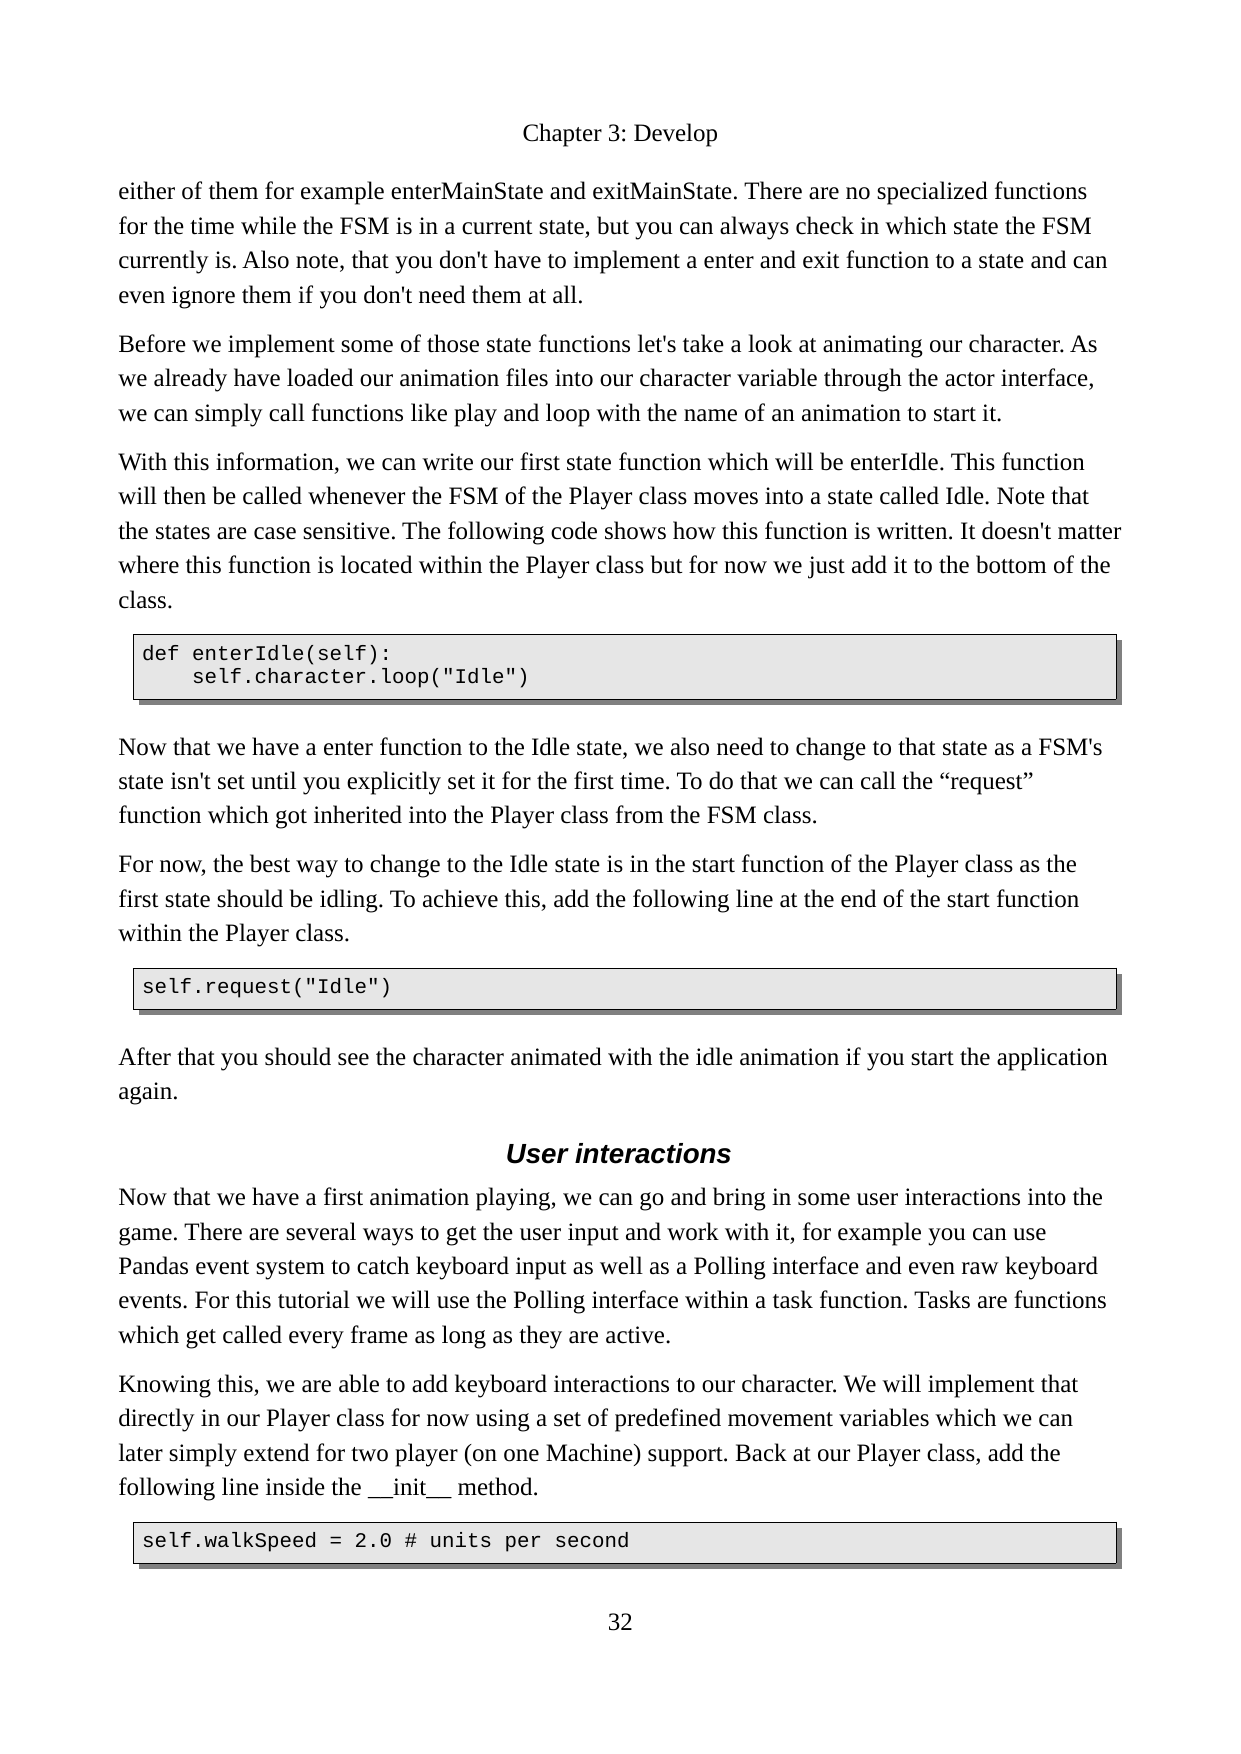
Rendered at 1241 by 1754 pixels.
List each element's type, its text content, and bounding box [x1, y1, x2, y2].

text With this information, we can write our first state function which will be enterIdle. This function will then be called whenever the FSM of the Player class moves into a state called Idle. Note that the states are case sensitive. The following code shows how this function is written. It doesn't matter where this function is located within the Player class but for now we just add it to the bottom of the class. [118, 447, 1122, 613]
text Now that we have a first animation playing, we can go and bring in some user interactions into the game. There are several ways to get the user input and work with it, for example you can use Pandas event system to catch keyboard input as well as a Polling interface and even raw keyboard events. For this tutorial we will use the Polling interface within a task function. Tasks are functions which get called every frame as long as they are active. [118, 1182, 1122, 1349]
text self.character.loop("Idle") [134, 657, 1116, 699]
text self.request("Idle") [134, 969, 1116, 1009]
text either of them for example enterMainState and exitMainState. There are no specialized functions for the time while the FSM is in a current state, but you can always check in which state the FSM currently is. Also note, that you don't have to implement a enter and exit function to a state and can even ignore them if you don't need them at all. [118, 176, 1122, 308]
text Now that we have a enter function to the Idle state, we also need to change to that state as a FSM's state isn't set until you explicitly set it for the first time. To do that we can call the “request” function which got inherited into the Player class from the FSM class. [118, 732, 1122, 829]
text def enterIdle(self): [134, 635, 1116, 657]
text After that you should see the character animated with the idle animation if you start the application again. [118, 1042, 1122, 1105]
text For now, the best way to change to the Idle state is in the start function of the Player class as the first state should be idling. To achieve this, add the following line at the end of the start function within the Player class. [118, 849, 1122, 947]
subtitle User interactions [118, 1138, 1122, 1169]
text Knowing this, we are able to add keyboard interactions to our character. We will implement that directly in our Player class for now using a set of predefined movement variables which we can later simply extend for two player (on one Machine) support. Back at our Player class, add the following line inside the __init__ method. [118, 1369, 1122, 1501]
text Before we implement some of those state functions let's take a look at animating our character. As we already have loaded our animation files into our character variable through the actor interface, we can simply call functions like play and loop with the name of an animation to start it. [118, 329, 1122, 427]
text self.walkSpeed = 2.0 # units per second [134, 1523, 1116, 1563]
